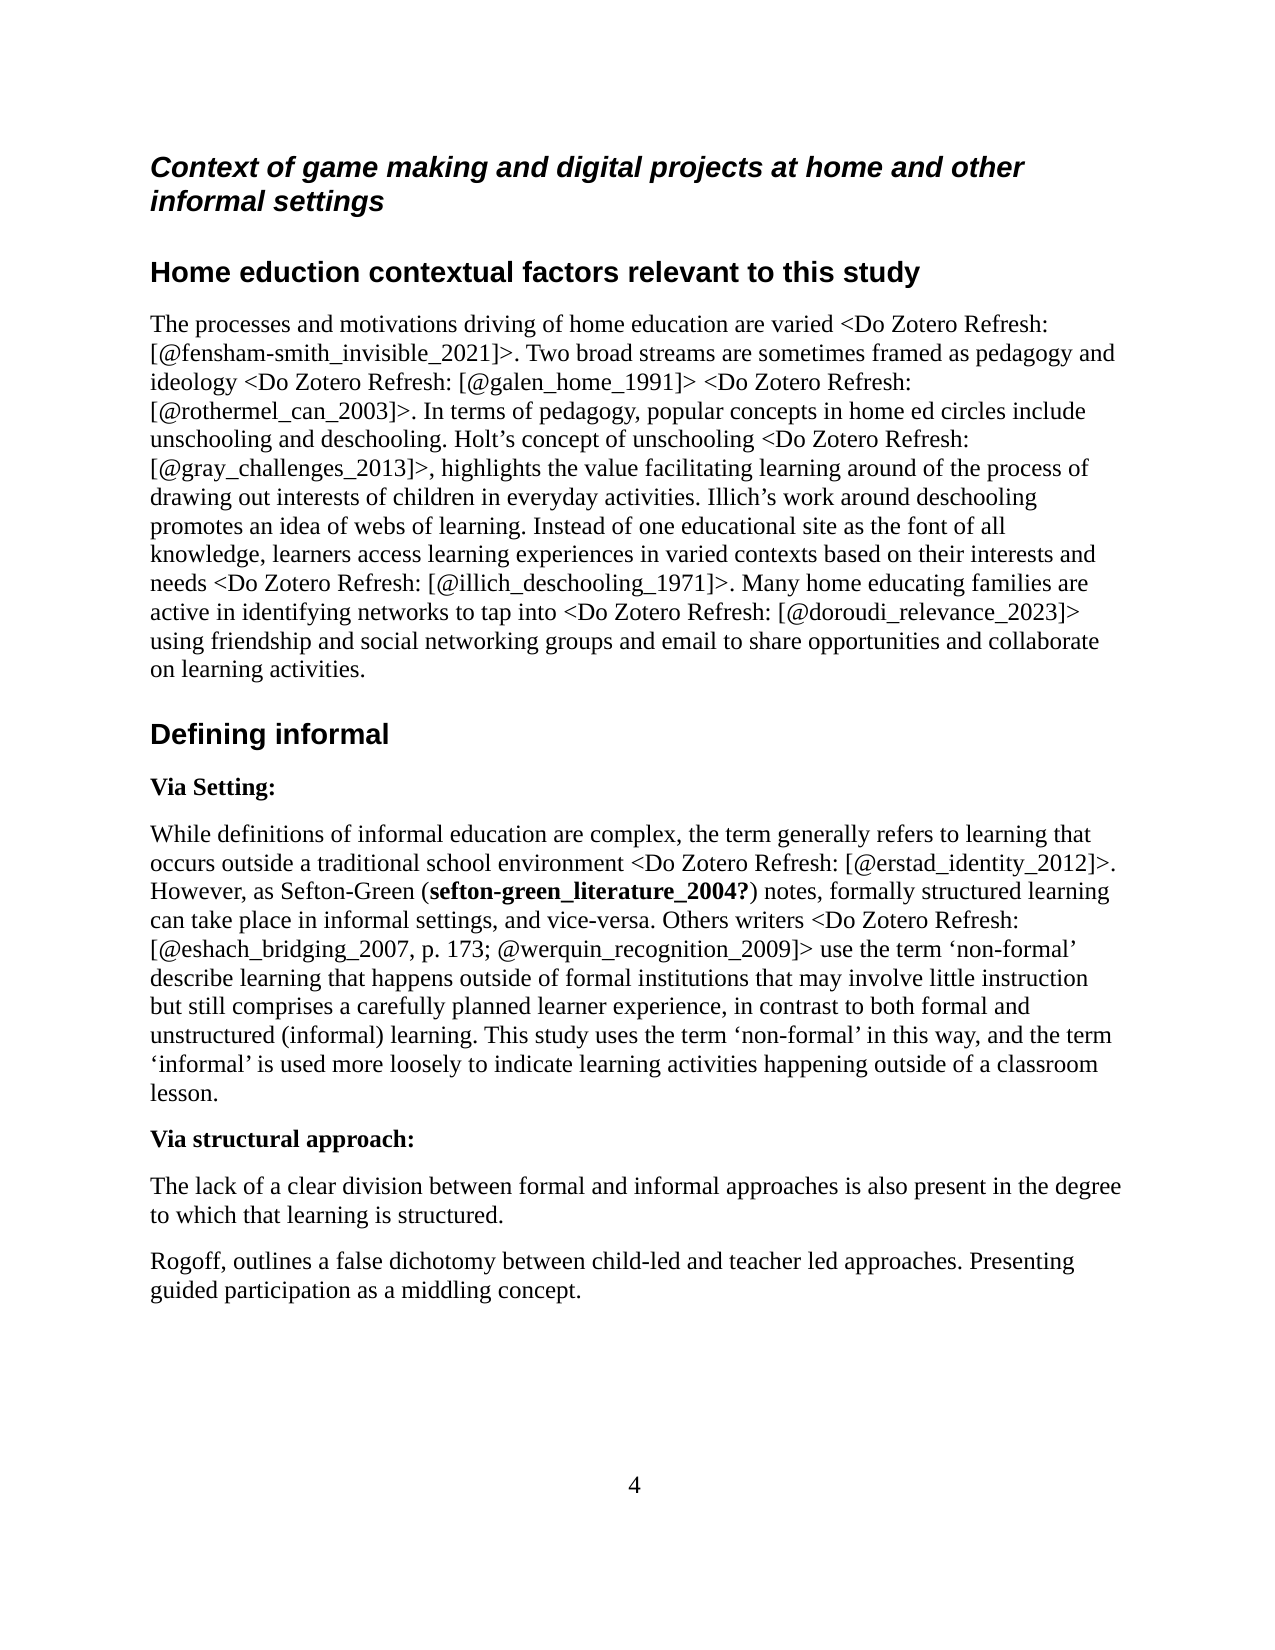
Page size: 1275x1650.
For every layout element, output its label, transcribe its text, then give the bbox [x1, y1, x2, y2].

subtitle Home eduction contextual factors relevant to this study [150, 254, 1125, 288]
text Rogoff, outlines a false dichotomy between child-led and teacher led approaches. Presenting guided participation as a middling concept. [150, 1246, 1125, 1304]
subtitle Defining informal [150, 717, 1125, 751]
subtitle Context of game making and digital projects at home and other informal settings [150, 150, 1125, 217]
text The processes and motivations driving of home education are varied <Do Zotero Refresh: [@fensham-smith_invisible_2021]>. Two broad streams are sometimes framed as pedagogy and ideology <Do Zotero Refresh: [@galen_home_1991]> <Do Zotero Refresh: [@rothermel_can_2003]>. In terms of pedagogy, popular concepts in home ed circles include unschooling and deschooling. Holt’s concept of unschooling <Do Zotero Refresh: [@gray_challenges_2013]>, highlights the value facilitating learning around of the process of drawing out interests of children in everyday activities. Illich’s work around deschooling promotes an idea of webs of learning. Instead of one educational site as the font of all knowledge, learners access learning experiences in varied contexts based on their interests and needs <Do Zotero Refresh: [@illich_deschooling_1971]>. Many home educating families are active in identifying networks to tap into <Do Zotero Refresh: [@doroudi_relevance_2023]> using friendship and social networking groups and email to share opportunities and collaborate on learning activities. [150, 309, 1125, 683]
text Via Setting: [150, 772, 1125, 801]
text Via structural approach: [150, 1124, 1125, 1153]
text While definitions of informal education are complex, the term generally refers to learning that occurs outside a traditional school environment <Do Zotero Refresh: [@erstad_identity_2012]>. However, as Sefton-Green (sefton-green_literature_2004?) notes, formally structured learning can take place in informal settings, and vice-versa. Others writers <Do Zotero Refresh: [@eshach_bridging_2007, p. 173; @werquin_recognition_2009]> use the term ‘non-formal’ describe learning that happens outside of formal institutions that may involve little instruction but still comprises a carefully planned learner experience, in contrast to both formal and unstructured (informal) learning. This study uses the term ‘non-formal’ in this way, and the term ‘informal’ is used more loosely to indicate learning activities happening outside of a classroom lesson. [150, 819, 1125, 1106]
text The lack of a clear division between formal and informal approaches is also present in the degree to which that learning is structured. [150, 1171, 1125, 1228]
